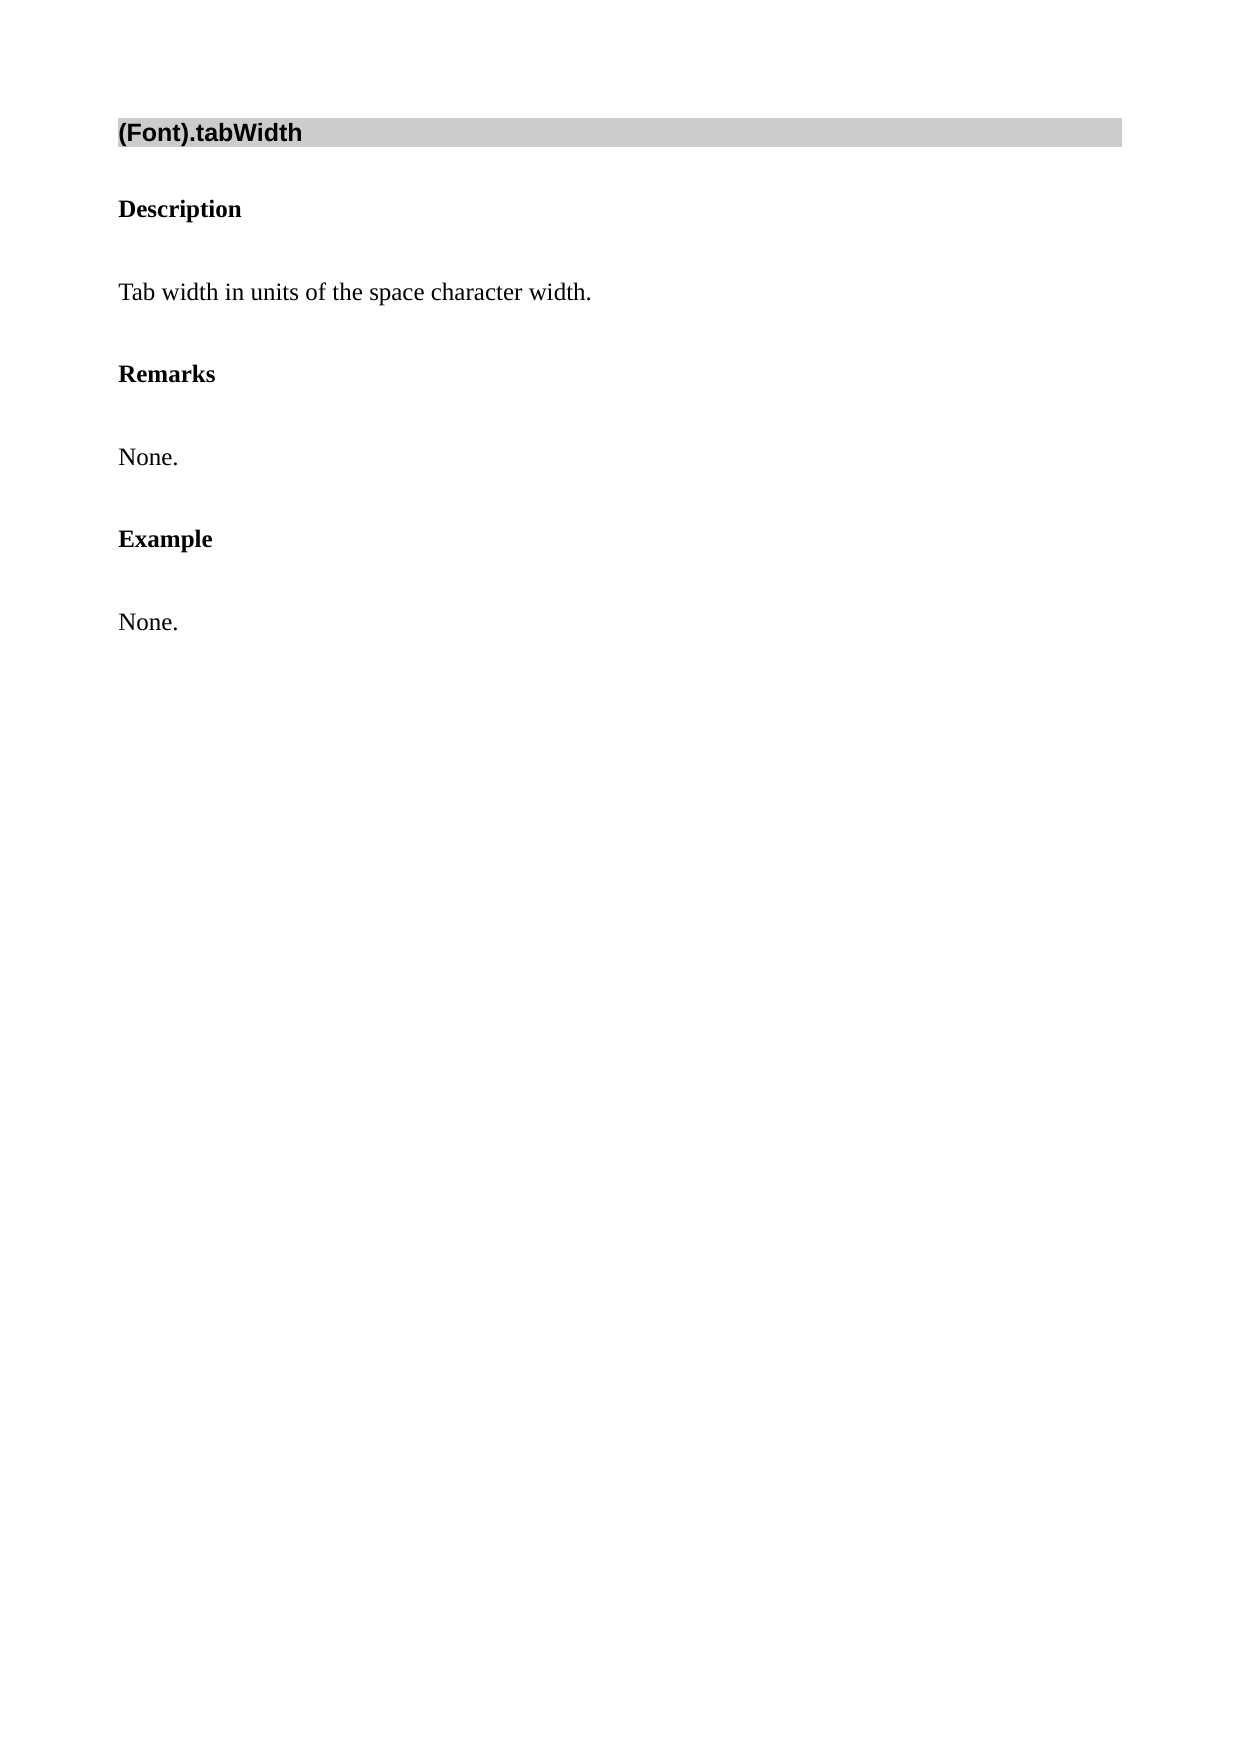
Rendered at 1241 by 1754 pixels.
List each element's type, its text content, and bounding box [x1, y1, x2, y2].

text Example [118, 524, 1122, 553]
subtitle (Font).tabWidth [118, 118, 1122, 147]
text None. [118, 442, 1122, 471]
text Description [118, 194, 1122, 223]
text Tab width in units of the space character width. [118, 277, 1122, 306]
text Remarks [118, 359, 1122, 388]
text None. [118, 607, 1122, 636]
